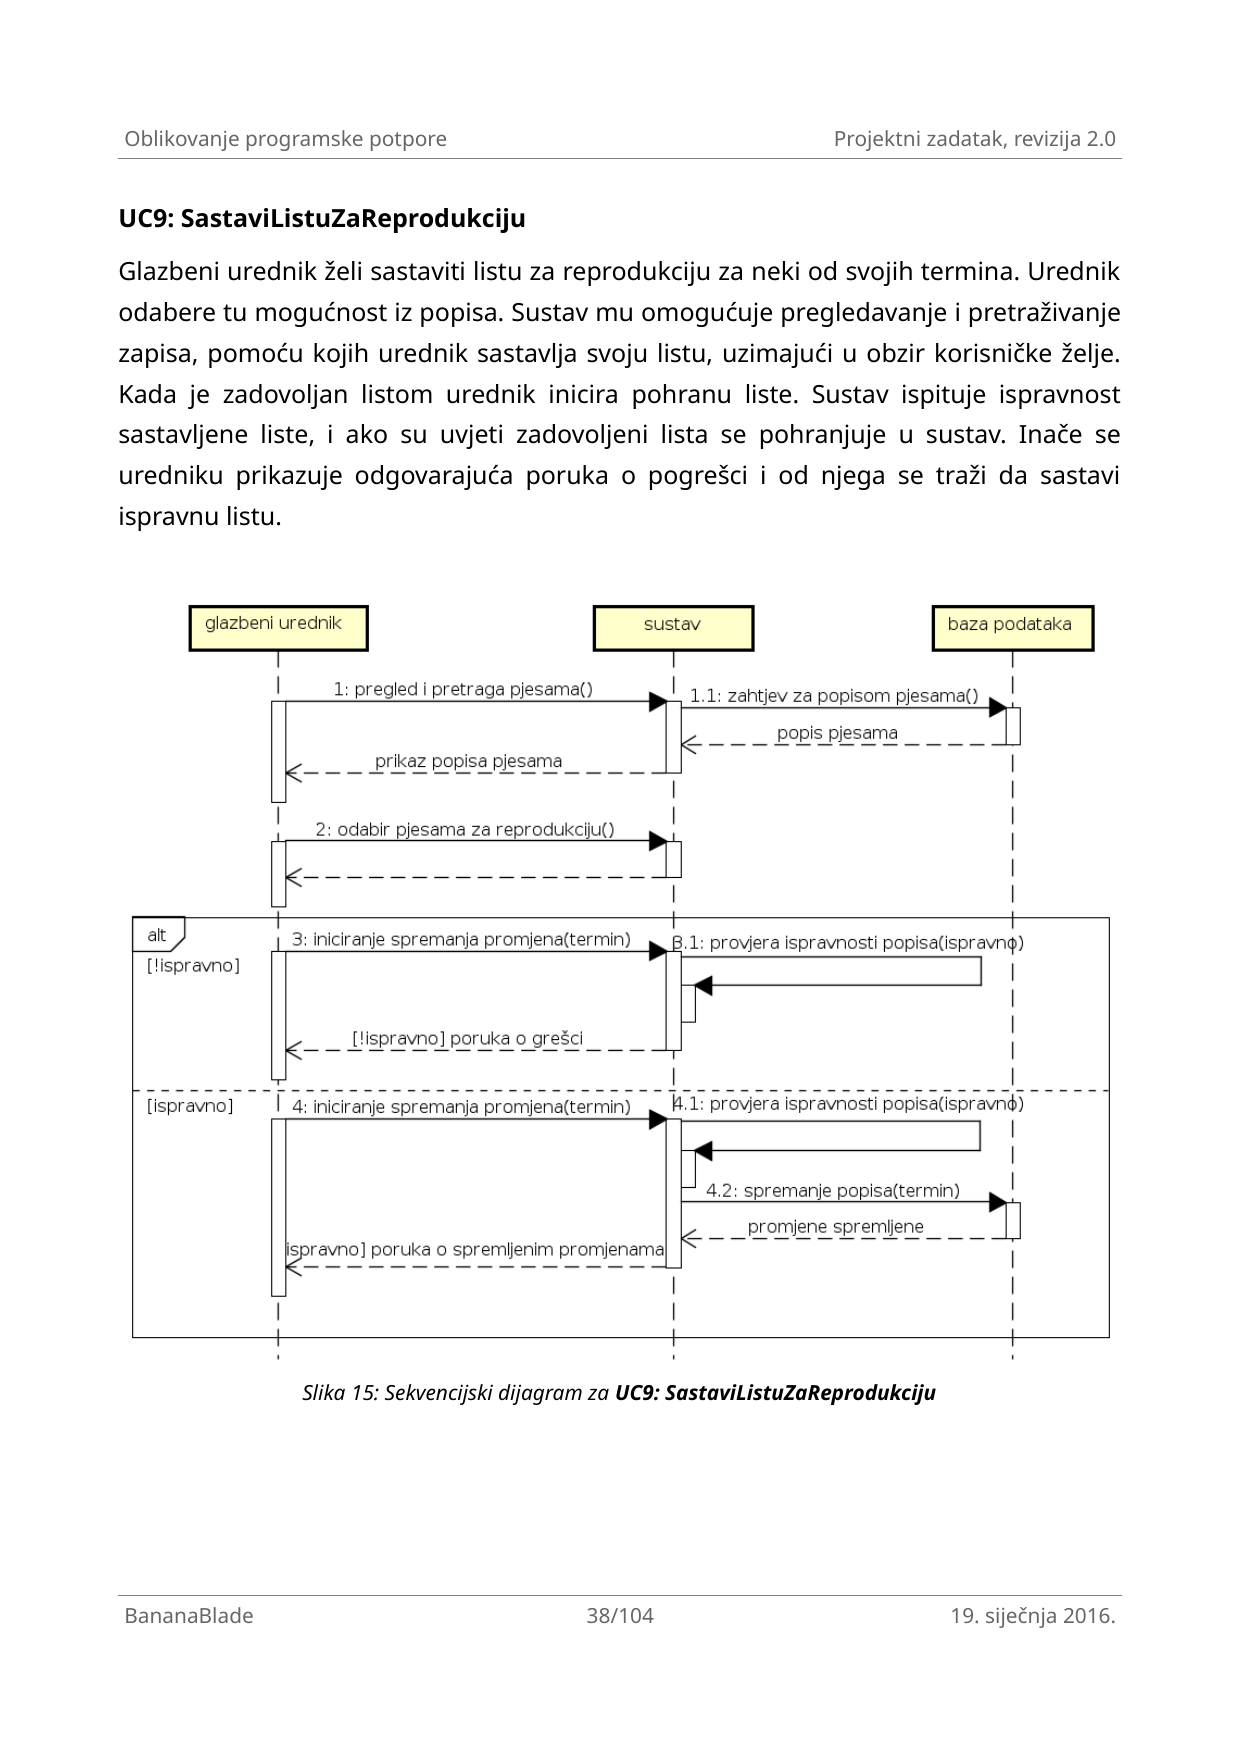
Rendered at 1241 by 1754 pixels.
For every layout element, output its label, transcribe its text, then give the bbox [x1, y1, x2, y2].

text Slika 15: Sekvencijski dijagram za UC9: SastaviListuZaReprodukciju [118, 1373, 1122, 1406]
text Glazbeni urednik želi sastaviti listu za reprodukciju za neki od svojih termina. Urednik odabere tu mogućnost iz popisa. Sustav mu omogućuje pregledavanje i pretraživanje zapisa, pomoću kojih urednik sastavlja svoju listu, uzimajući u obzir korisničke želje. Kada je zadovoljan listom urednik inicira pohranu liste. Sustav ispituje ispravnost sastavljene liste, i ako su uvjeti zadovoljeni lista se pohranjuje u sustav. Inače se uredniku prikazuje odgovarajuća poruka o pogrešci i od njega se traži da sastavi ispravnu listu. [118, 254, 1122, 533]
picture [118, 593, 1123, 1373]
subtitle UC9: SastaviListuZaReprodukciju [118, 201, 1122, 234]
